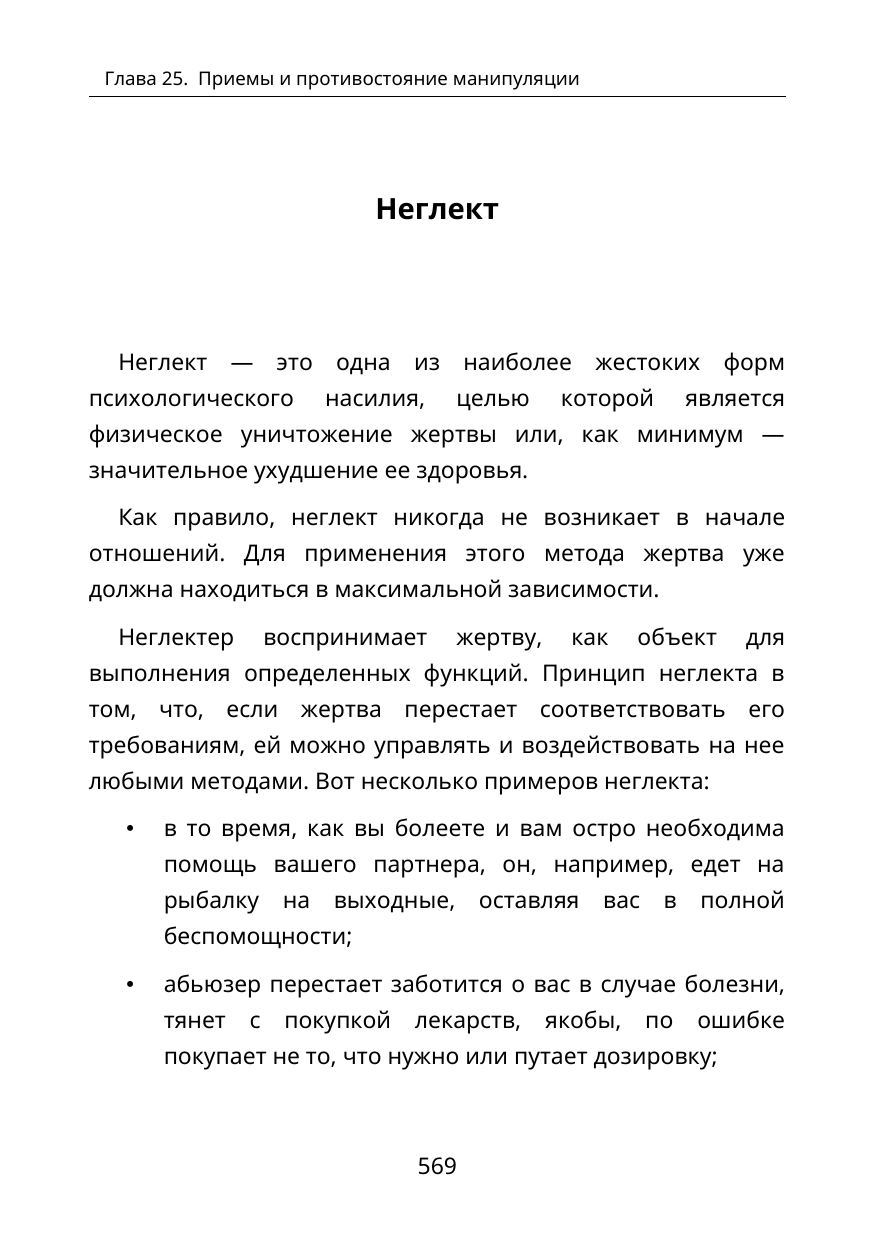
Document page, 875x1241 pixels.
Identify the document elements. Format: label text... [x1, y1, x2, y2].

text Неглектер воспринимает жертву, как объект для выполнения определенных функций. Принцип неглекта в том, что, если жертва перестает соответствовать его требованиям, ей можно управлять и воздействовать на нее любыми методами. Вот несколько примеров неглекта: [88, 621, 786, 796]
subtitle Неглект [88, 185, 786, 228]
text Неглект — это одна из наиболее жестоких форм психологического насилия, целью которой является физическое уничтожение жертвы или, как минимум — значительное ухудшение ее здоровья. [88, 346, 786, 485]
list в то время, как вы болеете и вам остро необходима помощь вашего партнера, он, например, едет на рыбалку на выходные, оставляя вас в полной беспомощности; [126, 812, 786, 951]
text Как правило, неглект никогда не возникает в начале отношений. Для применения этого метода жертва уже должна находиться в максимальной зависимости. [88, 501, 786, 604]
list абьюзер перестает заботится о вас в случае болезни, тянет с покупкой лекарств, якобы, по ошибке покупает не то, что нужно или путает дозировку; [126, 968, 786, 1071]
